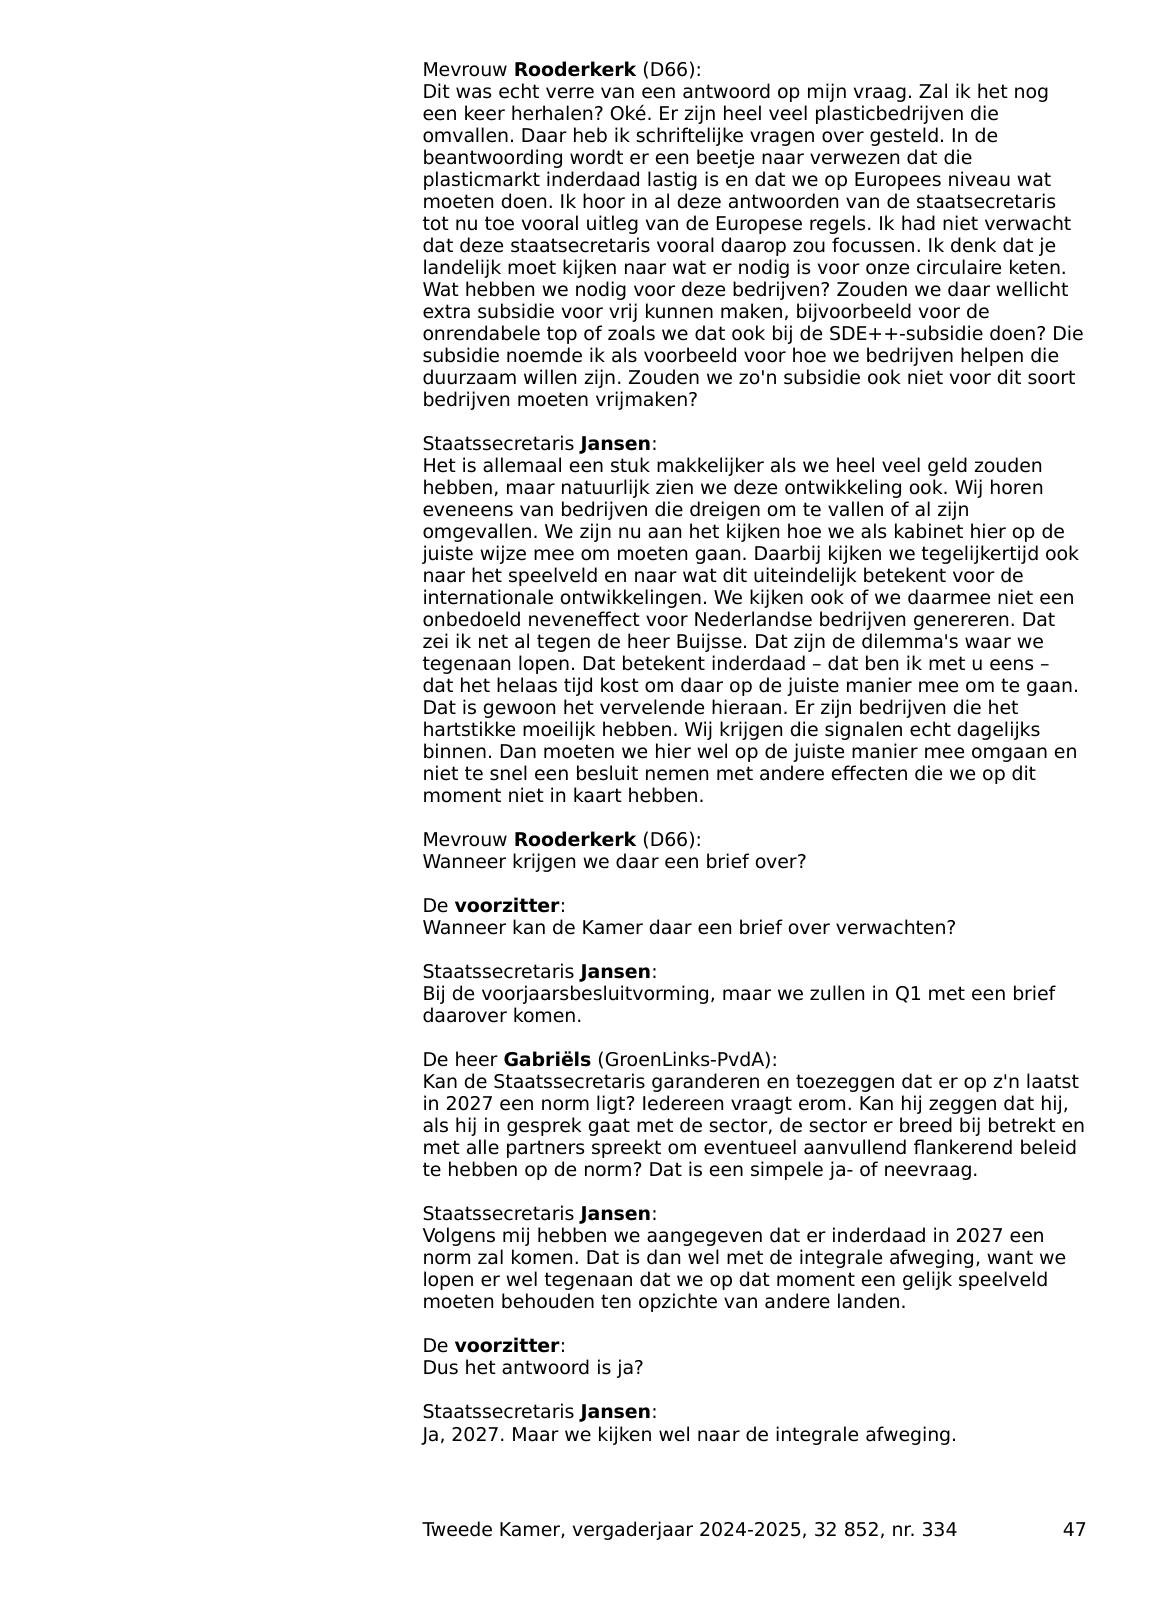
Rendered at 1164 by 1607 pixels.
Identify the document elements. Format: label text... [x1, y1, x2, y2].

text Mevrouw Rooderkerk (D66): [422, 59, 1087, 81]
text Dus het antwoord is ja? [422, 1357, 1087, 1379]
text Het is allemaal een stuk makkelijker als we heel veel geld zouden hebben, maar natuurlijk zien we deze ontwikkeling ook. Wij horen eveneens van bedrijven die dreigen om te vallen of al zijn omgevallen. We zijn nu aan het kijken hoe we als kabinet hier op de juiste wijze mee om moeten gaan. Daarbij kijken we tegelijkertijd ook naar het speelveld en naar wat dit uiteindelijk betekent voor de internationale ontwikkelingen. We kijken ook of we daarmee niet een onbedoeld neveneffect voor Nederlandse bedrijven genereren. Dat zei ik net al tegen de heer Buijsse. Dat zijn de dilemma's waar we tegenaan lopen. Dat betekent inderdaad – dat ben ik met u eens – dat het helaas tijd kost om daar op de juiste manier mee om te gaan. Dat is gewoon het vervelende hieraan. Er zijn bedrijven die het hartstikke moeilijk hebben. Wij krijgen die signalen echt dagelijks binnen. Dan moeten we hier wel op de juiste manier mee omgaan en niet te snel een besluit nemen met andere effecten die we op dit moment niet in kaart hebben. [422, 455, 1087, 807]
text Dit was echt verre van een antwoord op mijn vraag. Zal ik het nog een keer herhalen? Oké. Er zijn heel veel plasticbedrijven die omvallen. Daar heb ik schriftelijke vragen over gesteld. In de beantwoording wordt er een beetje naar verwezen dat die plasticmarkt inderdaad lastig is en dat we op Europees niveau wat moeten doen. Ik hoor in al deze antwoorden van de staatsecretaris tot nu toe vooral uitleg van de Europese regels. Ik had niet verwacht dat deze staatsecretaris vooral daarop zou focussen. Ik denk dat je landelijk moet kijken naar wat er nodig is voor onze circulaire keten. Wat hebben we nodig voor deze bedrijven? Zouden we daar wellicht extra subsidie voor vrij kunnen maken, bijvoorbeeld voor de onrendabele top of zoals we dat ook bij de SDE++-subsidie doen? Die subsidie noemde ik als voorbeeld voor hoe we bedrijven helpen die duurzaam willen zijn. Zouden we zo'n subsidie ook niet voor dit soort bedrijven moeten vrijmaken? [422, 81, 1087, 411]
text Ja, 2027. Maar we kijken wel naar de integrale afweging. [422, 1423, 1087, 1445]
text Wanneer krijgen we daar een brief over? [422, 851, 1087, 873]
text Staatssecretaris Jansen: [422, 961, 1087, 983]
text Staatssecretaris Jansen: [422, 433, 1087, 455]
text Kan de Staatssecretaris garanderen en toezeggen dat er op z'n laatst in 2027 een norm ligt? Iedereen vraagt erom. Kan hij zeggen dat hij, als hij in gesprek gaat met de sector, de sector er breed bij betrekt en met alle partners spreekt om eventueel aanvullend flankerend beleid te hebben op de norm? Dat is een simpele ja- of neevraag. [422, 1071, 1087, 1181]
text Bij de voorjaarsbesluitvorming, maar we zullen in Q1 met een brief daarover komen. [422, 983, 1087, 1027]
text Staatssecretaris Jansen: [422, 1203, 1087, 1225]
text Wanneer kan de Kamer daar een brief over verwachten? [422, 917, 1087, 939]
text Volgens mij hebben we aangegeven dat er inderdaad in 2027 een norm zal komen. Dat is dan wel met de integrale afweging, want we lopen er wel tegenaan dat we op dat moment een gelijk speelveld moeten behouden ten opzichte van andere landen. [422, 1225, 1087, 1313]
text Staatssecretaris Jansen: [422, 1401, 1087, 1423]
text De voorzitter: [422, 895, 1087, 917]
text De voorzitter: [422, 1335, 1087, 1357]
text De heer Gabriëls (GroenLinks-PvdA): [422, 1049, 1087, 1071]
text Mevrouw Rooderkerk (D66): [422, 829, 1087, 851]
